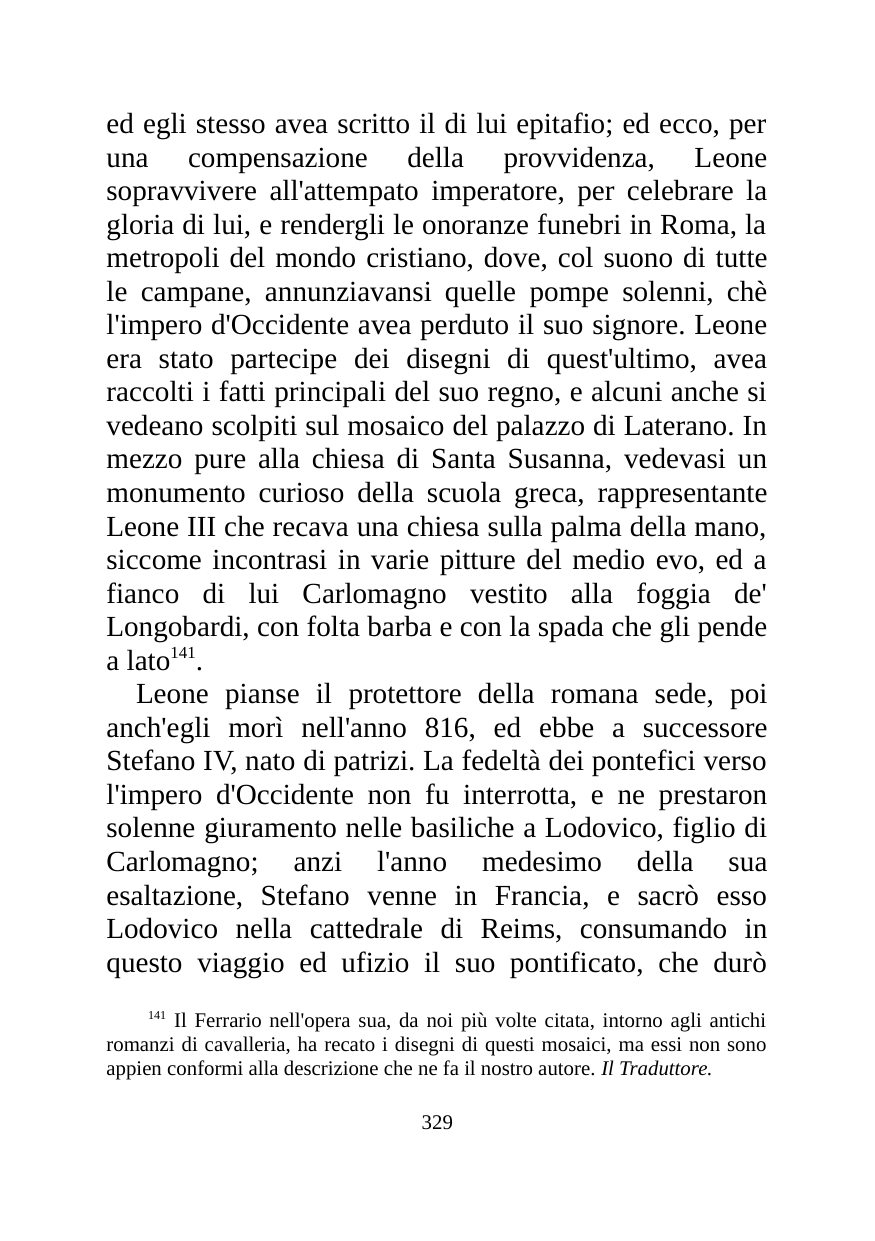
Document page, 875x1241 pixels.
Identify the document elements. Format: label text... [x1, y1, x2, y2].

text ed egli stesso avea scritto il di lui epitafio; ed ecco, per una compensazione della provvidenza, Leone sopravvivere all'attempato imperatore, per celebrare la gloria di lui, e rendergli le onoranze funebri in Roma, la metropoli del mondo cristiano, dove, col suono di tutte le campane, annunziavansi quelle pompe solenni, chè l'impero d'Occidente avea perduto il suo signore. Leone era stato partecipe dei disegni di quest'ultimo, avea raccolti i fatti principali del suo regno, e alcuni anche si vedeano scolpiti sul mosaico del palazzo di Laterano. In mezzo pure alla chiesa di Santa Susanna, vedevasi un monumento curioso della scuola greca, rappresentante Leone III che recava una chiesa sulla palma della mano, siccome incontrasi in varie pitture del medio evo, ed a fianco di lui Carlomagno vestito alla foggia de' Longobardi, con folta barba e con la spada che gli pende a lato. [106, 106, 768, 676]
text Il Ferrario nell'opera sua, da noi più volte citata, intorno agli antichi romanzi di cavalleria, ha recato i disegni di questi mosaici, ma essi non sono appien conformi alla descrizione che ne fa il nostro autore. Il Traduttore. [106, 1008, 768, 1080]
text Leone pianse il protettore della romana sede, poi anch'egli morì nell'anno 816, ed ebbe a successore Stefano IV, nato di patrizi. La fedeltà dei pontefici verso l'impero d'Occidente non fu interrotta, e ne prestaron solenne giuramento nelle basiliche a Lodovico, figlio di Carlomagno; anzi l'anno medesimo della sua esaltazione, Stefano venne in Francia, e sacrò esso Lodovico nella cattedrale di Reims, consumando in questo viaggio ed ufizio il suo pontificato, che durò [106, 676, 768, 978]
